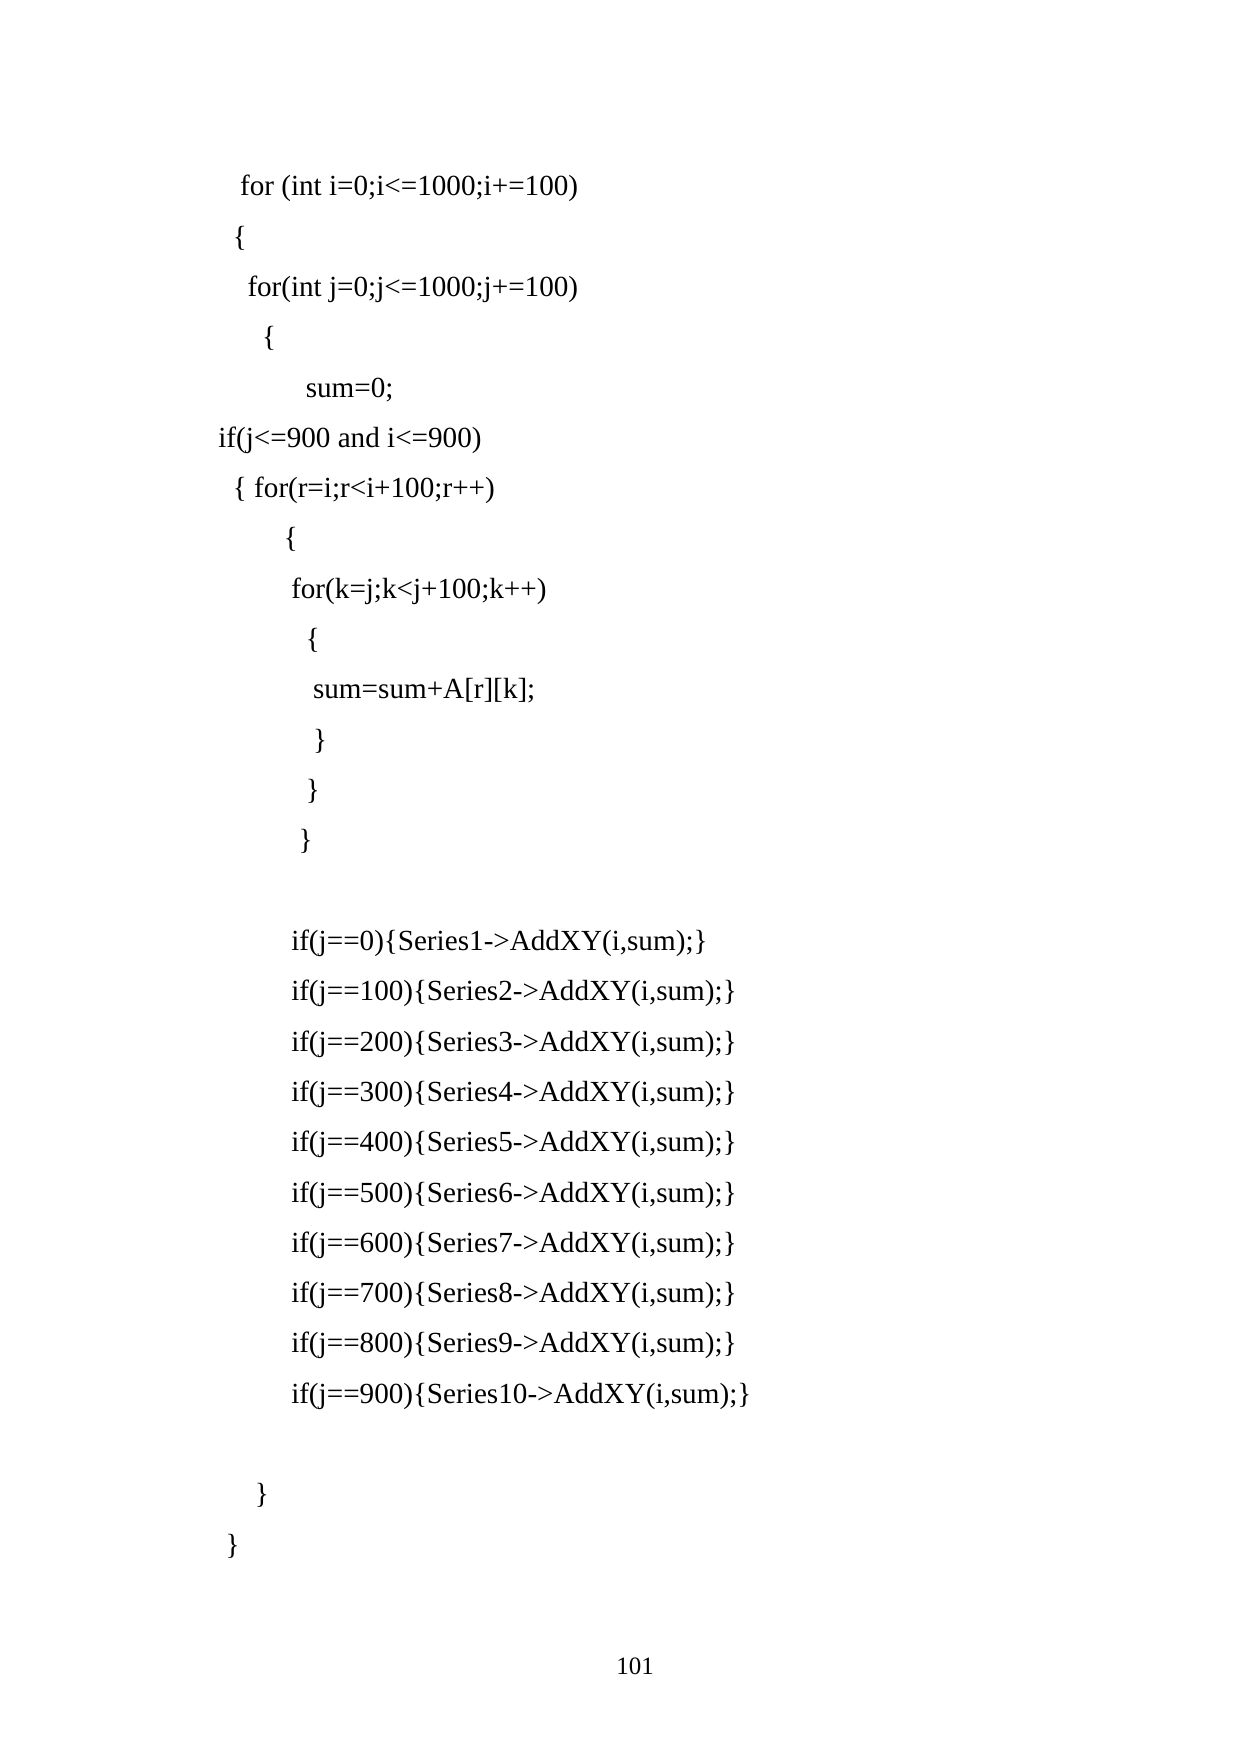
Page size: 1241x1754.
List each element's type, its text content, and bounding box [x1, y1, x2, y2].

subtitle sum=sum+A[r][k]; [118, 672, 1152, 705]
subtitle if(j<=900 and i<=900) [118, 420, 1152, 453]
subtitle } [118, 1527, 1152, 1560]
subtitle if(j==700){Series8->AddXY(i,sum);} [118, 1275, 1152, 1309]
subtitle } [118, 822, 1152, 856]
subtitle } [118, 722, 1152, 755]
subtitle for (int i=0;i<=1000;i+=100) [118, 168, 1152, 202]
subtitle } [118, 1477, 1152, 1510]
subtitle if(j==0){Series1->AddXY(i,sum);} [118, 923, 1152, 957]
subtitle sum=0; [118, 370, 1152, 403]
subtitle { [118, 621, 1152, 655]
subtitle { for(r=i;r<i+100;r++) [118, 470, 1152, 504]
subtitle { [118, 219, 1152, 252]
subtitle for(k=j;k<j+100;k++) [118, 571, 1152, 604]
subtitle if(j==600){Series7->AddXY(i,sum);} [118, 1225, 1152, 1258]
subtitle if(j==400){Series5->AddXY(i,sum);} [118, 1124, 1152, 1158]
subtitle if(j==200){Series3->AddXY(i,sum);} [118, 1024, 1152, 1057]
subtitle if(j==100){Series2->AddXY(i,sum);} [118, 973, 1152, 1007]
subtitle if(j==300){Series4->AddXY(i,sum);} [118, 1074, 1152, 1108]
subtitle if(j==900){Series10->AddXY(i,sum);} [118, 1376, 1152, 1409]
subtitle if(j==500){Series6->AddXY(i,sum);} [118, 1175, 1152, 1208]
subtitle } [118, 772, 1152, 806]
subtitle { [118, 521, 1152, 554]
subtitle { [118, 319, 1152, 353]
subtitle if(j==800){Series9->AddXY(i,sum);} [118, 1326, 1152, 1359]
subtitle for(int j=0;j<=1000;j+=100) [118, 269, 1152, 303]
